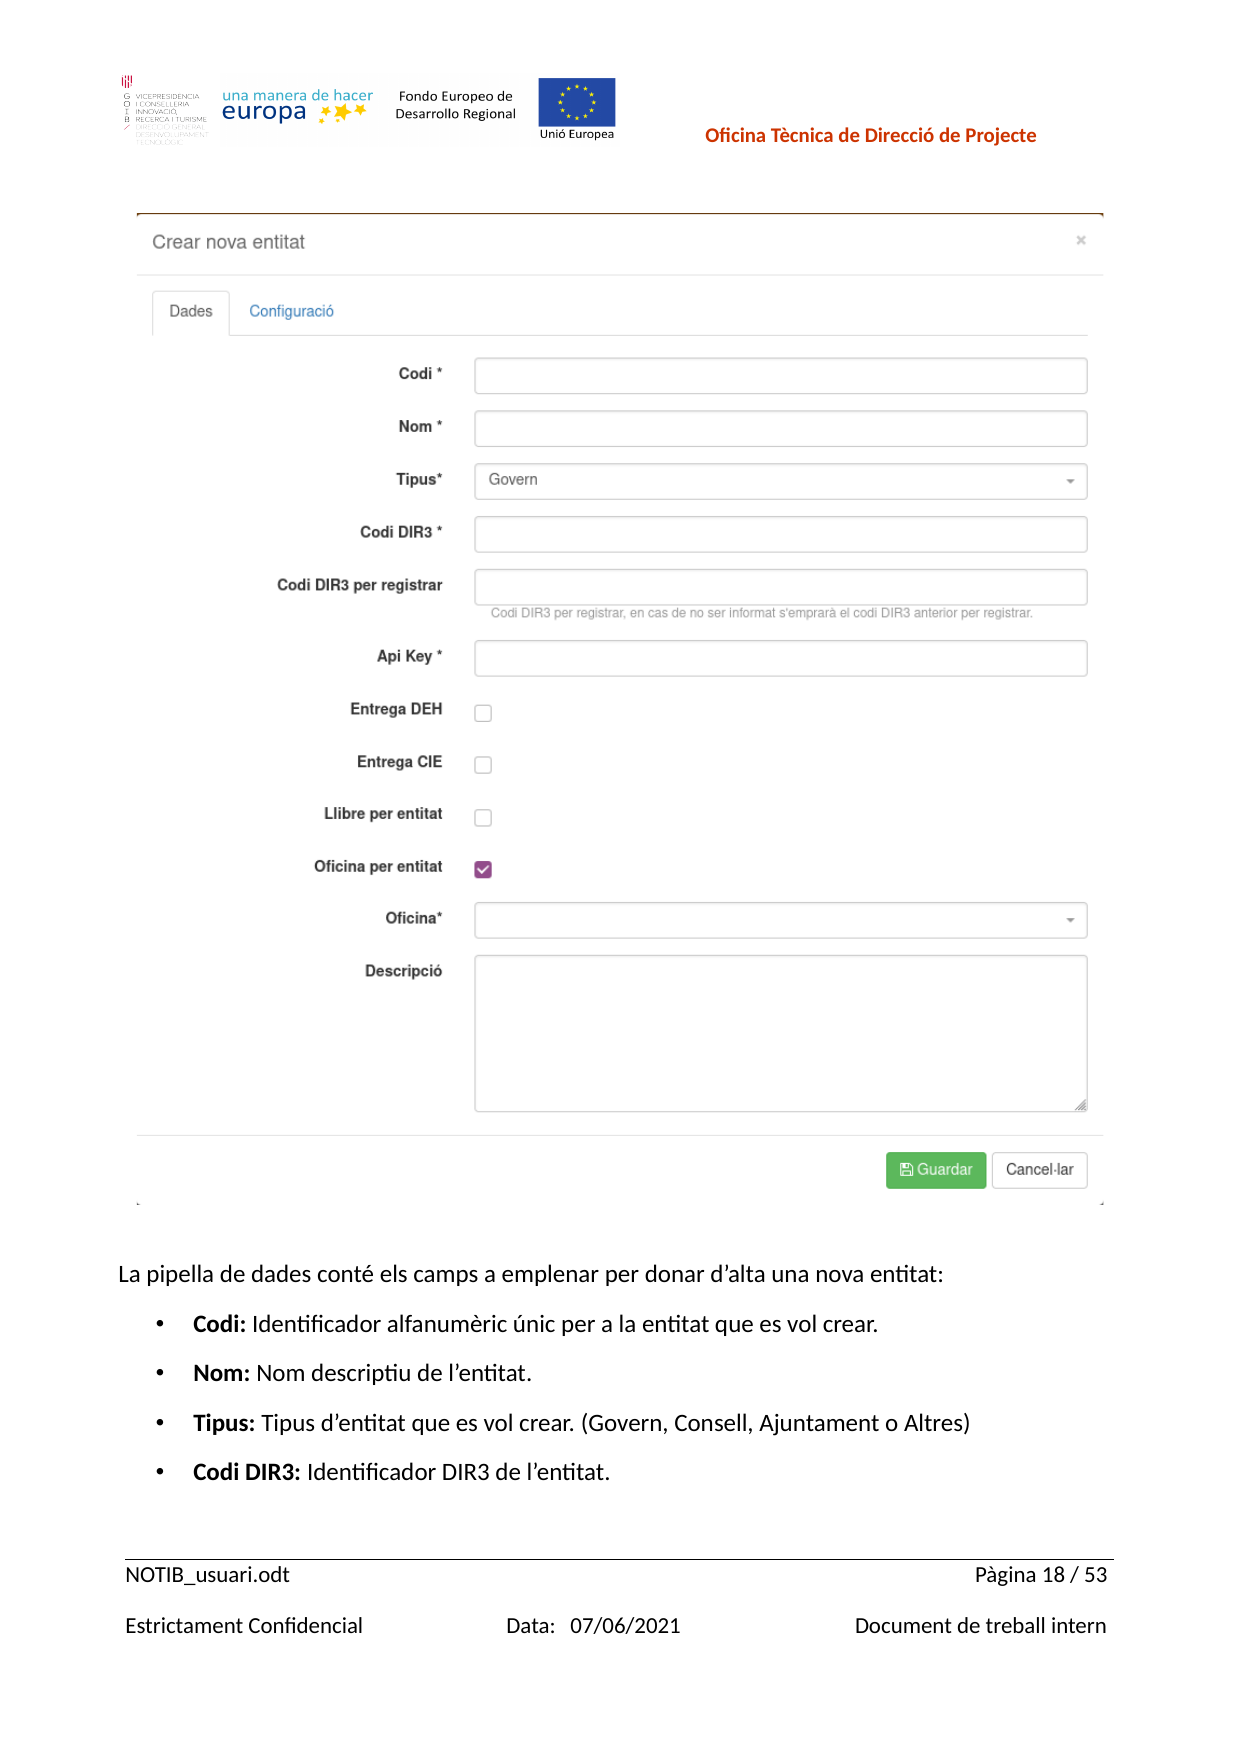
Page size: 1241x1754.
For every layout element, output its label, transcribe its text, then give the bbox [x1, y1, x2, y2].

list Codi: Identificador alfanumèric únic per a la entitat que es vol crear. [156, 1308, 1122, 1338]
picture [219, 73, 621, 147]
list Codi DIR3: Identificador DIR3 de l’entitat. [156, 1457, 1122, 1487]
list Nom: Nom descriptiu de l’entitat. [156, 1357, 1122, 1388]
text La pipella de dades conté els camps a emplenar per donar d’alta una nova entitat: [118, 1258, 1122, 1289]
picture [136, 213, 1104, 1205]
picture [118, 73, 213, 147]
list Tipus: Tipus d’entitat que es vol crear. (Govern, Consell, Ajuntament o Altres) [156, 1407, 1122, 1437]
